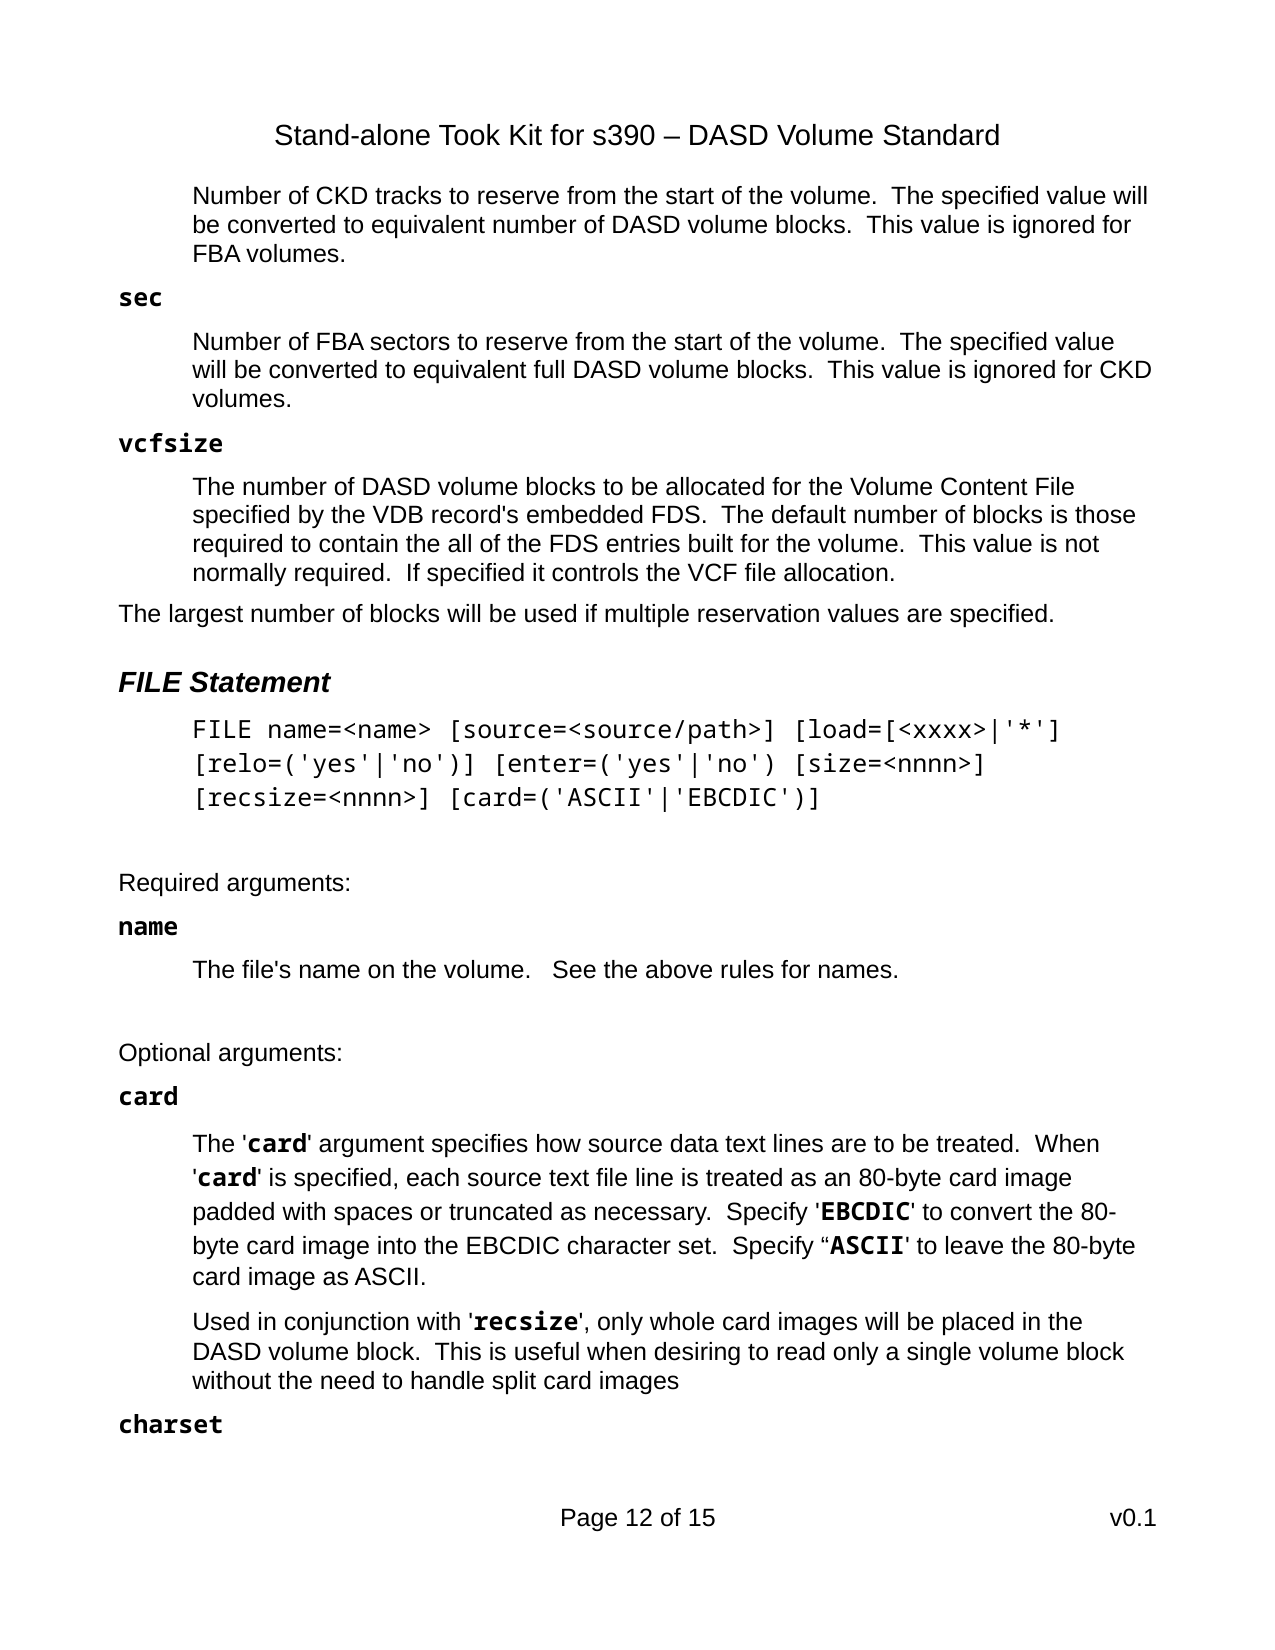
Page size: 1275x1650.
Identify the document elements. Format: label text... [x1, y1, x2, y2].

text The largest number of blocks will be used if multiple reservation values are specified. [118, 599, 1157, 628]
text charset [118, 1407, 1157, 1441]
text vcfsize [118, 425, 1157, 459]
subtitle FILE Statement [118, 666, 1157, 699]
text name [118, 909, 1157, 943]
text Required arguments: [118, 867, 1157, 896]
text Used in conjunction with 'recsize', only whole card images will be placed in the DASD volume block. This is useful when desiring to read only a single volume block without the need to handle split card images [192, 1303, 1157, 1395]
text Number of FBA sectors to reserve from the start of the volume. The specified value will be converted to equivalent full DASD volume blocks. This value is ignored for CKD volumes. [192, 326, 1157, 413]
text sec [118, 280, 1157, 314]
text card [118, 1079, 1157, 1113]
text FILE name=<name> [source=<source/path>] [load=[<xxxx>|'*'] [relo=('yes'|'no')] [enter=('yes'|'no') [size=<nnnn>] [recsize=<nnnn>] [card=('ASCII'|'EBCDIC')] [192, 712, 1157, 814]
text The 'card' argument specifies how source data text lines are to be treated. When 'card' is specified, each source text file line is treated as an 80-byte card image padded with spaces or truncated as necessary. Specify 'EBCDIC' to convert the 80-byte card image into the EBCDIC character set. Specify “ASCII' to leave the 80-byte card image as ASCII. [192, 1126, 1157, 1291]
text Number of CKD tracks to reserve from the start of the volume. The specified value will be converted to equivalent number of DASD volume blocks. This value is ignored for FBA volumes. [192, 181, 1157, 267]
text The number of DASD volume blocks to be allocated for the Volume Content File specified by the VDB record's embedded FDS. The default number of blocks is those required to contain the all of the FDS entries built for the volume. This value is not normally required. If specified it controls the VCF file allocation. [192, 472, 1157, 587]
text The file's name on the volume. See the above rules for names. [192, 955, 1157, 984]
text Optional arguments: [118, 1038, 1157, 1067]
